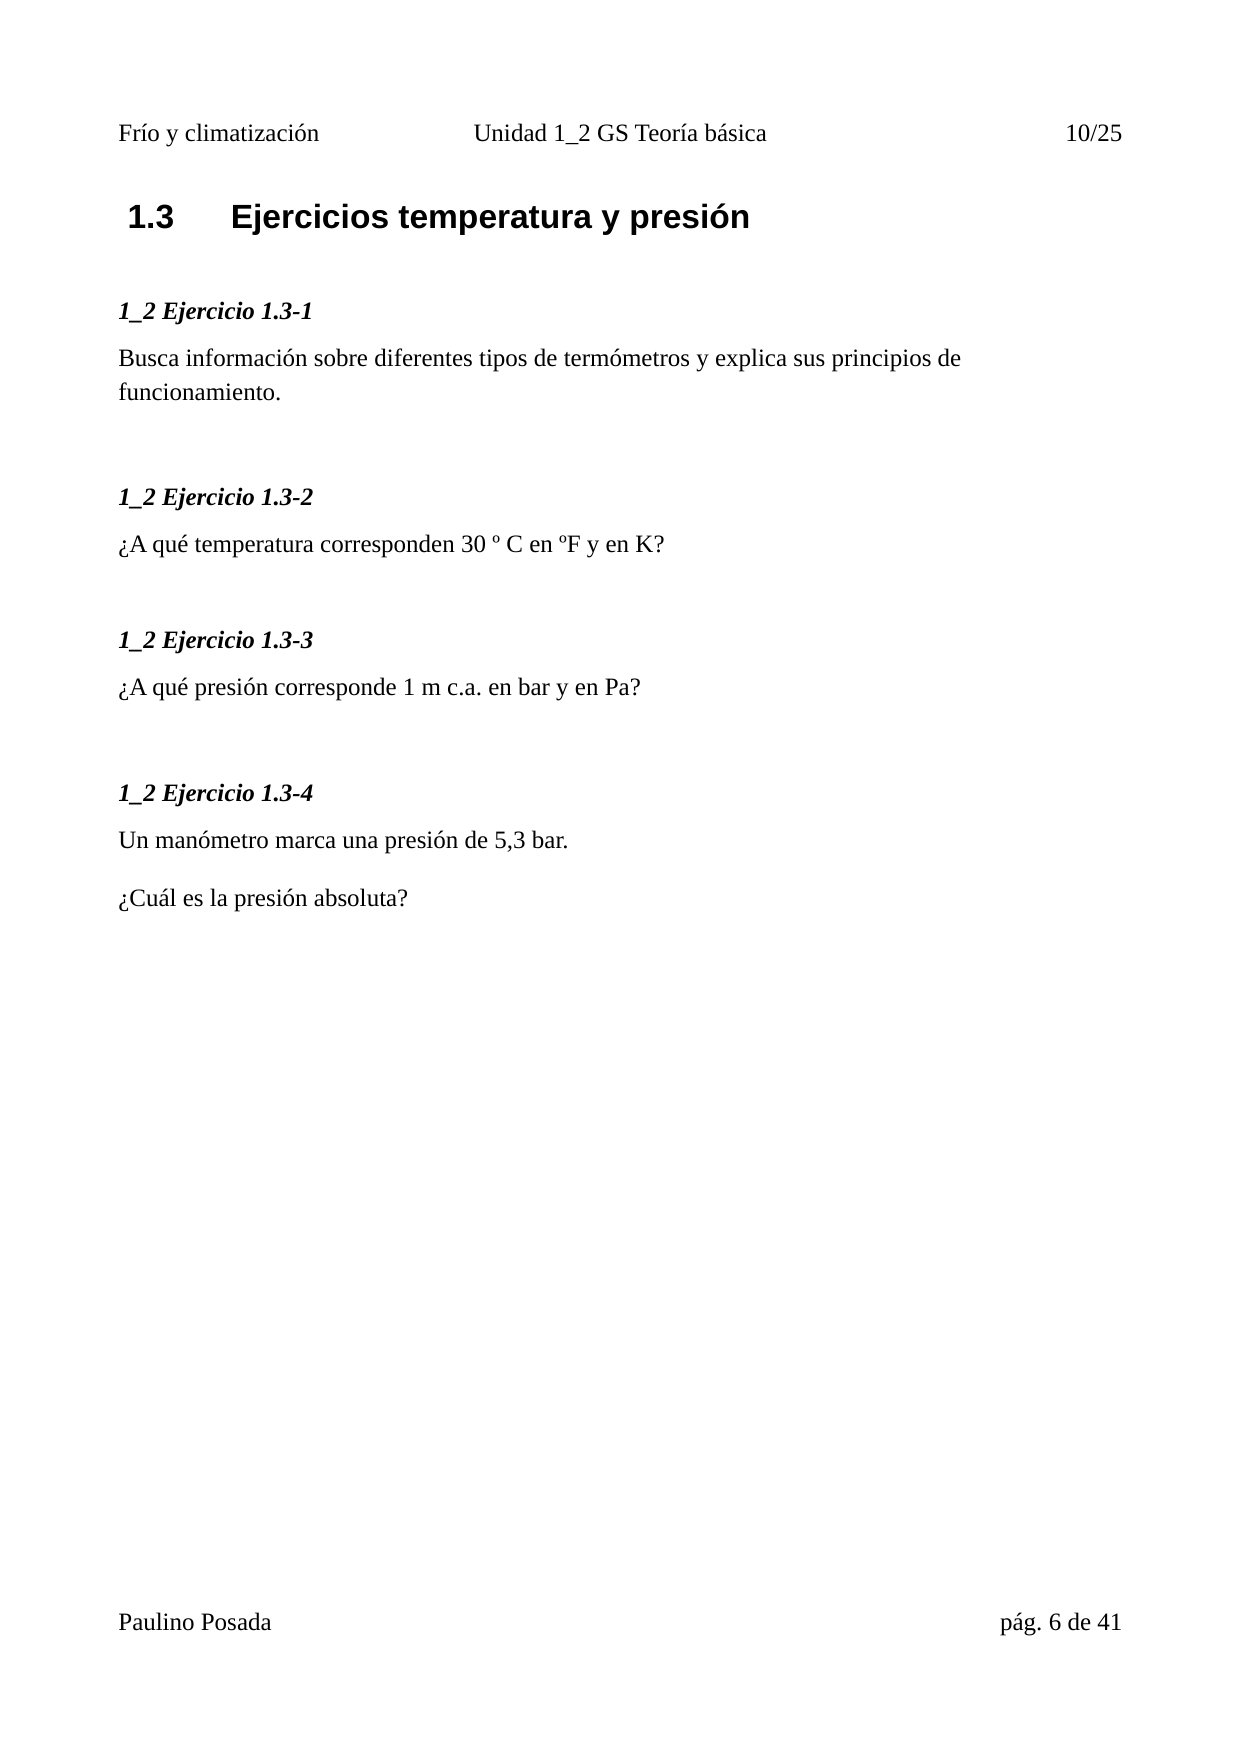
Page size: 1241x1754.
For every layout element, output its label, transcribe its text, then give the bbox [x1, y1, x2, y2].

text ¿A qué presión corresponde 1 m c.a. en bar y en Pa? [118, 672, 1122, 701]
text Un manómetro marca una presión de 5,3 bar. [118, 825, 1122, 854]
text ¿A qué temperatura corresponden 30 º C en ºF y en K? [118, 529, 1122, 558]
text 1_2 Ejercicio 1.3-1 [118, 296, 1122, 325]
text 1_2 Ejercicio 1.3-3 [118, 625, 1122, 653]
subtitle Ejercicios temperatura y presión [118, 197, 1122, 236]
text 1_2 Ejercicio 1.3-2 [118, 482, 1122, 511]
text ¿Cuál es la presión absoluta? [118, 883, 1122, 912]
text 1_2 Ejercicio 1.3-4 [118, 778, 1122, 806]
text Busca información sobre diferentes tipos de termómetros y explica sus principios de funcionamiento. [118, 343, 1122, 405]
